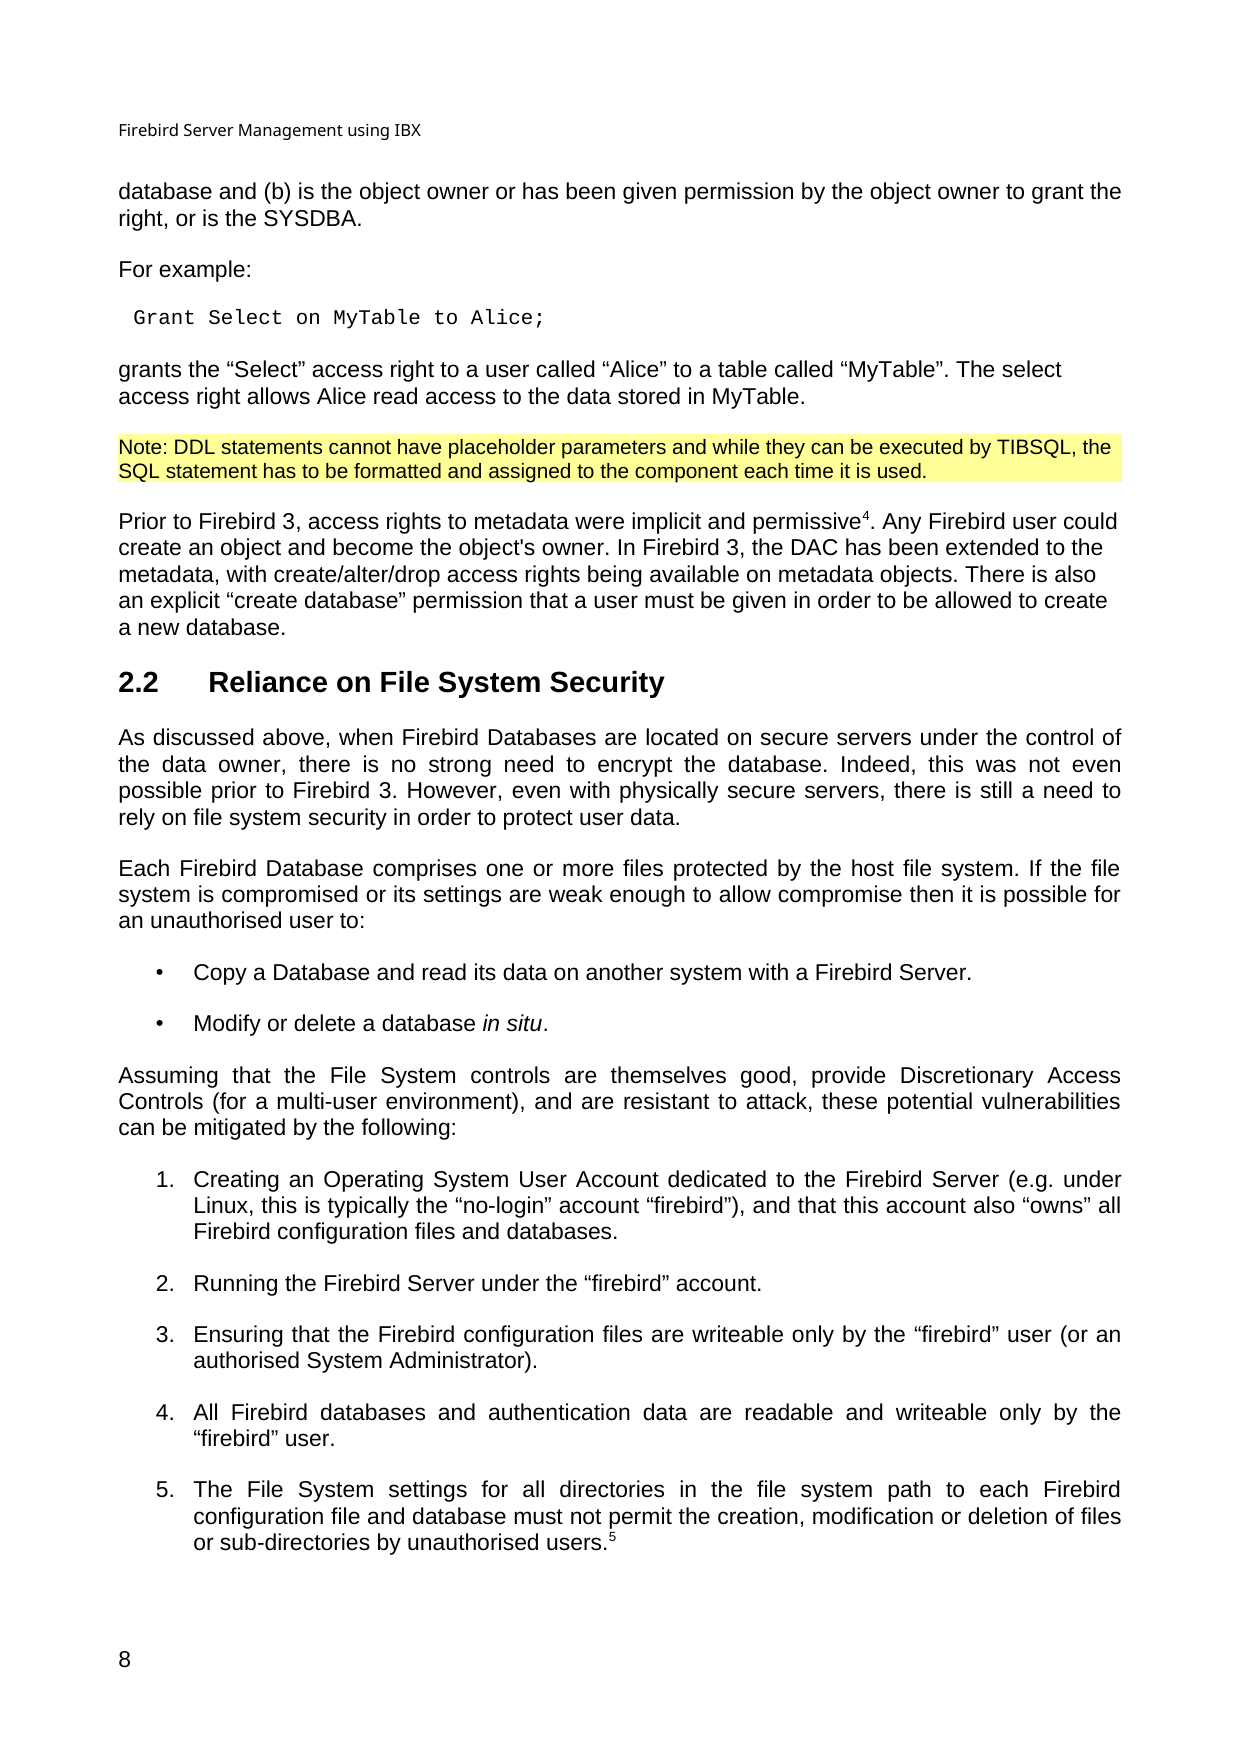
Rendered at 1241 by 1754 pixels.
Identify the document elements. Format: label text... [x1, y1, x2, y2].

text database and (b) is the object owner or has been given permission by the object owner to grant the right, or is the SYSDBA. [118, 178, 1122, 231]
text grants the “Select” access right to a user called “Alice” to a table called “MyTable”. The select access right allows Alice read access to the data stored in MyTable. [118, 356, 1122, 409]
text Grant Select on MyTable to Alice; [133, 307, 1122, 331]
list Copy a Database and read its data on another system with a Firebird Server. [156, 959, 1122, 985]
list Modify or delete a database in situ. [156, 1010, 1122, 1037]
list The File System settings for all directories in the file system path to each Firebird configuration file and database must not permit the creation, modification or deletion of files or sub-directories by unauthorised users. [156, 1476, 1122, 1556]
subtitle Reliance on File System Security [118, 665, 1122, 699]
text Note: DDL statements cannot have placeholder parameters and while they can be executed by TIBSQL, the SQL statement has to be formatted and assigned to the component each time it is used. [118, 434, 1122, 482]
text For example: [118, 256, 1122, 282]
list Creating an Operating System User Account dedicated to the Firebird Server (e.g. under Linux, this is typically the “no-login” account “firebird”), and that this account also “owns” all Firebird configuration files and databases. [156, 1166, 1122, 1245]
list All Firebird databases and authentication data are readable and writeable only by the “firebird” user. [156, 1399, 1122, 1451]
list Running the Firebird Server under the “firebird” account. [156, 1270, 1122, 1296]
text As discussed above, when Firebird Databases are located on secure servers under the control of the data owner, there is no strong need to encrypt the database. Indeed, this was not even possible prior to Firebird 3. However, even with physically secure servers, there is still a need to rely on file system security in order to protect user data. [118, 724, 1122, 830]
text Each Firebird Database comprises one or more files protected by the host file system. If the file system is compromised or its settings are weak enough to allow compromise then it is possible for an unauthorised user to: [118, 855, 1122, 934]
text Assuming that the File System controls are themselves good, provide Discretionary Access Controls (for a multi-user environment), and are resistant to attack, these potential vulnerabilities can be mitigated by the following: [118, 1062, 1122, 1141]
list Ensuring that the Firebird configuration files are writeable only by the “firebird” user (or an authorised System Administrator). [156, 1321, 1122, 1374]
text Prior to Firebird 3, access rights to metadata were implicit and permissive. Any Firebird user could create an object and become the object's owner. In Firebird 3, the DAC has been extended to the metadata, with create/alter/drop access rights being available on metadata objects. There is also an explicit “create database” permission that a user must be given in order to be allowed to create a new database. [118, 508, 1122, 640]
